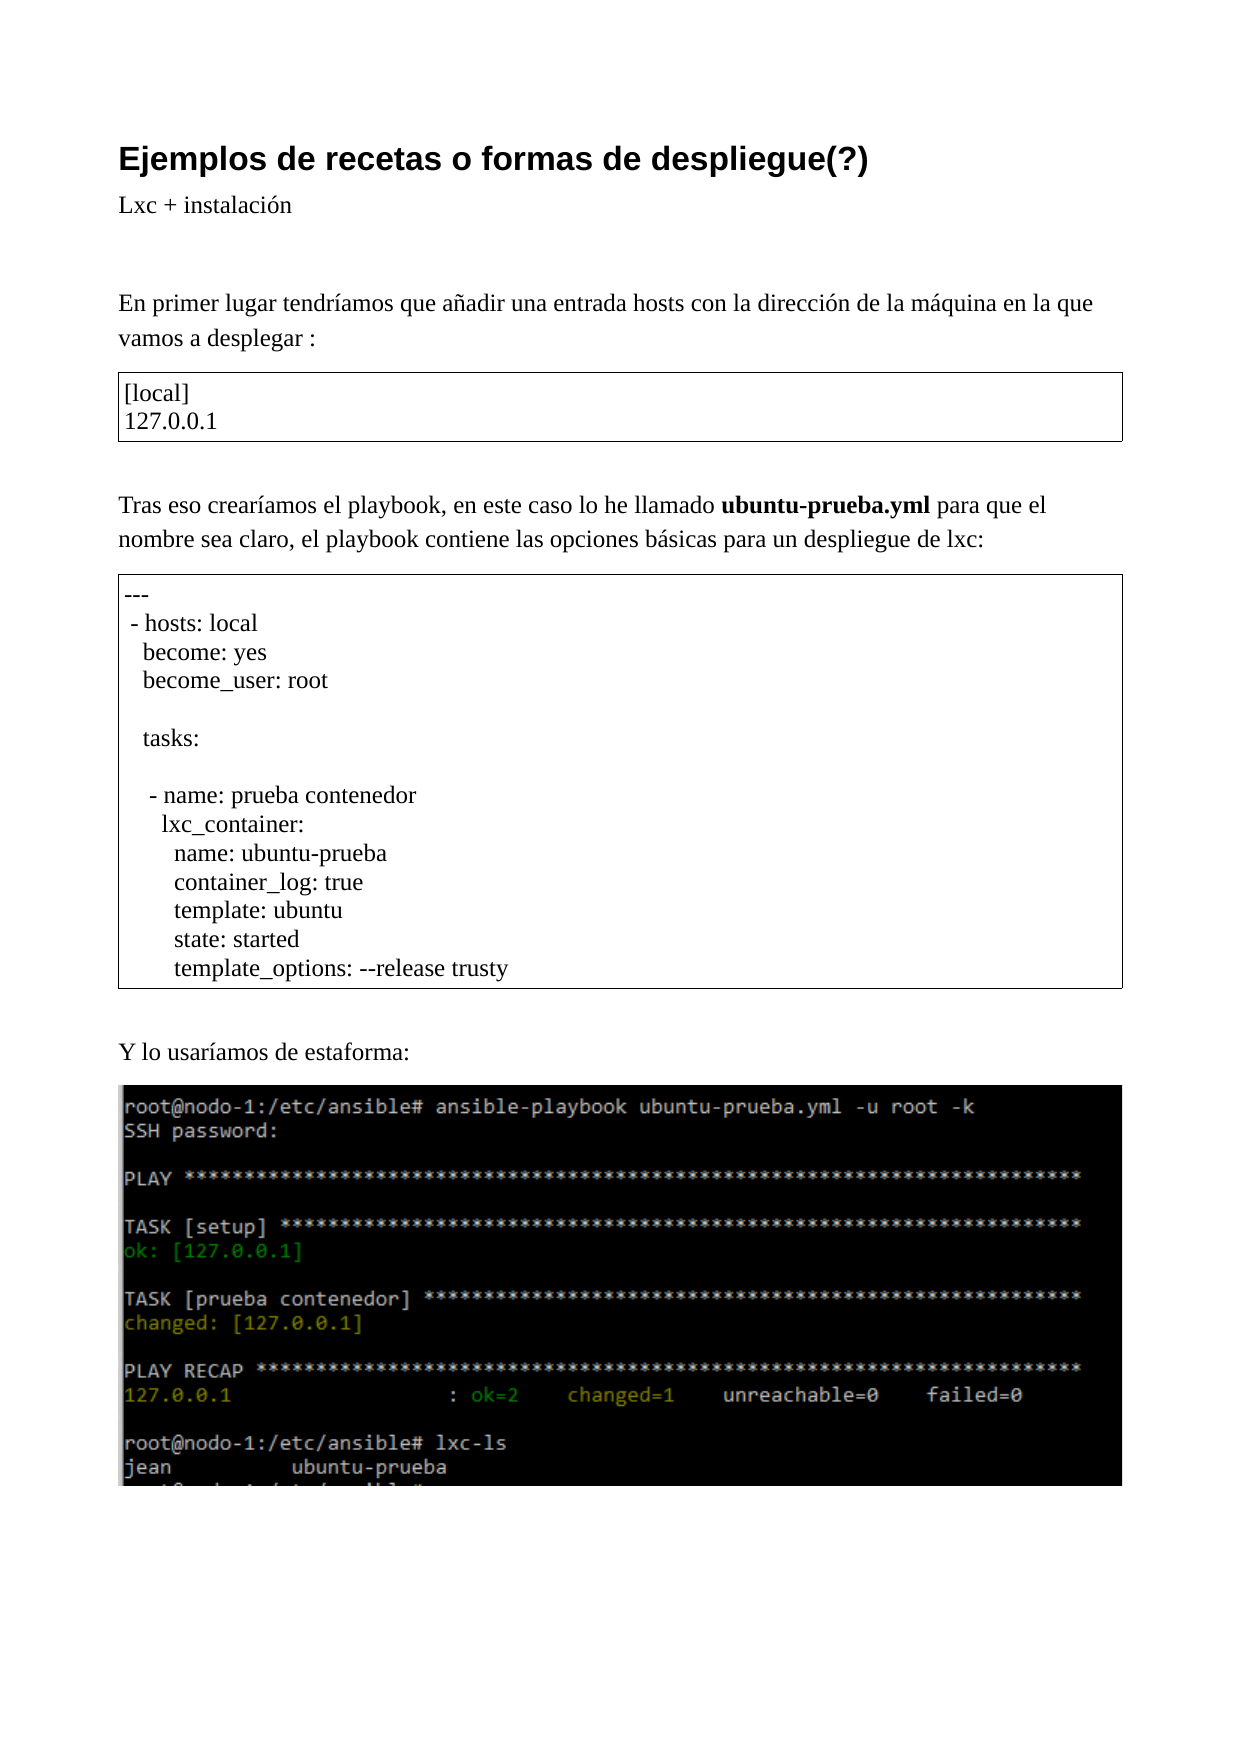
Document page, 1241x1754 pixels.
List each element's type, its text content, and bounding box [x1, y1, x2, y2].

table_header --- - hosts: local become: yes become_user: root tasks: - name: prueba contenedor lxc_container: name: ubuntu-prueba container_log: true template: ubuntu state: started template_options: --release trusty [119, 575, 1122, 988]
text Y lo usaríamos de estaforma: [118, 1037, 1122, 1066]
picture [118, 1085, 1123, 1486]
text Lxc + instalación [118, 190, 1122, 219]
subtitle Ejemplos de recetas o formas de despliegue(?) [118, 139, 1122, 178]
text En primer lugar tendríamos que añadir una entrada hosts con la dirección de la máquina en la que vamos a desplegar : [118, 288, 1122, 351]
text Tras eso crearíamos el playbook, en este caso lo he llamado ubuntu-prueba.yml para que el nombre sea claro, el playbook contiene las opciones básicas para un despliegue de lxc: [118, 490, 1122, 553]
table_header [local] 127.0.0.1 [119, 373, 1122, 441]
